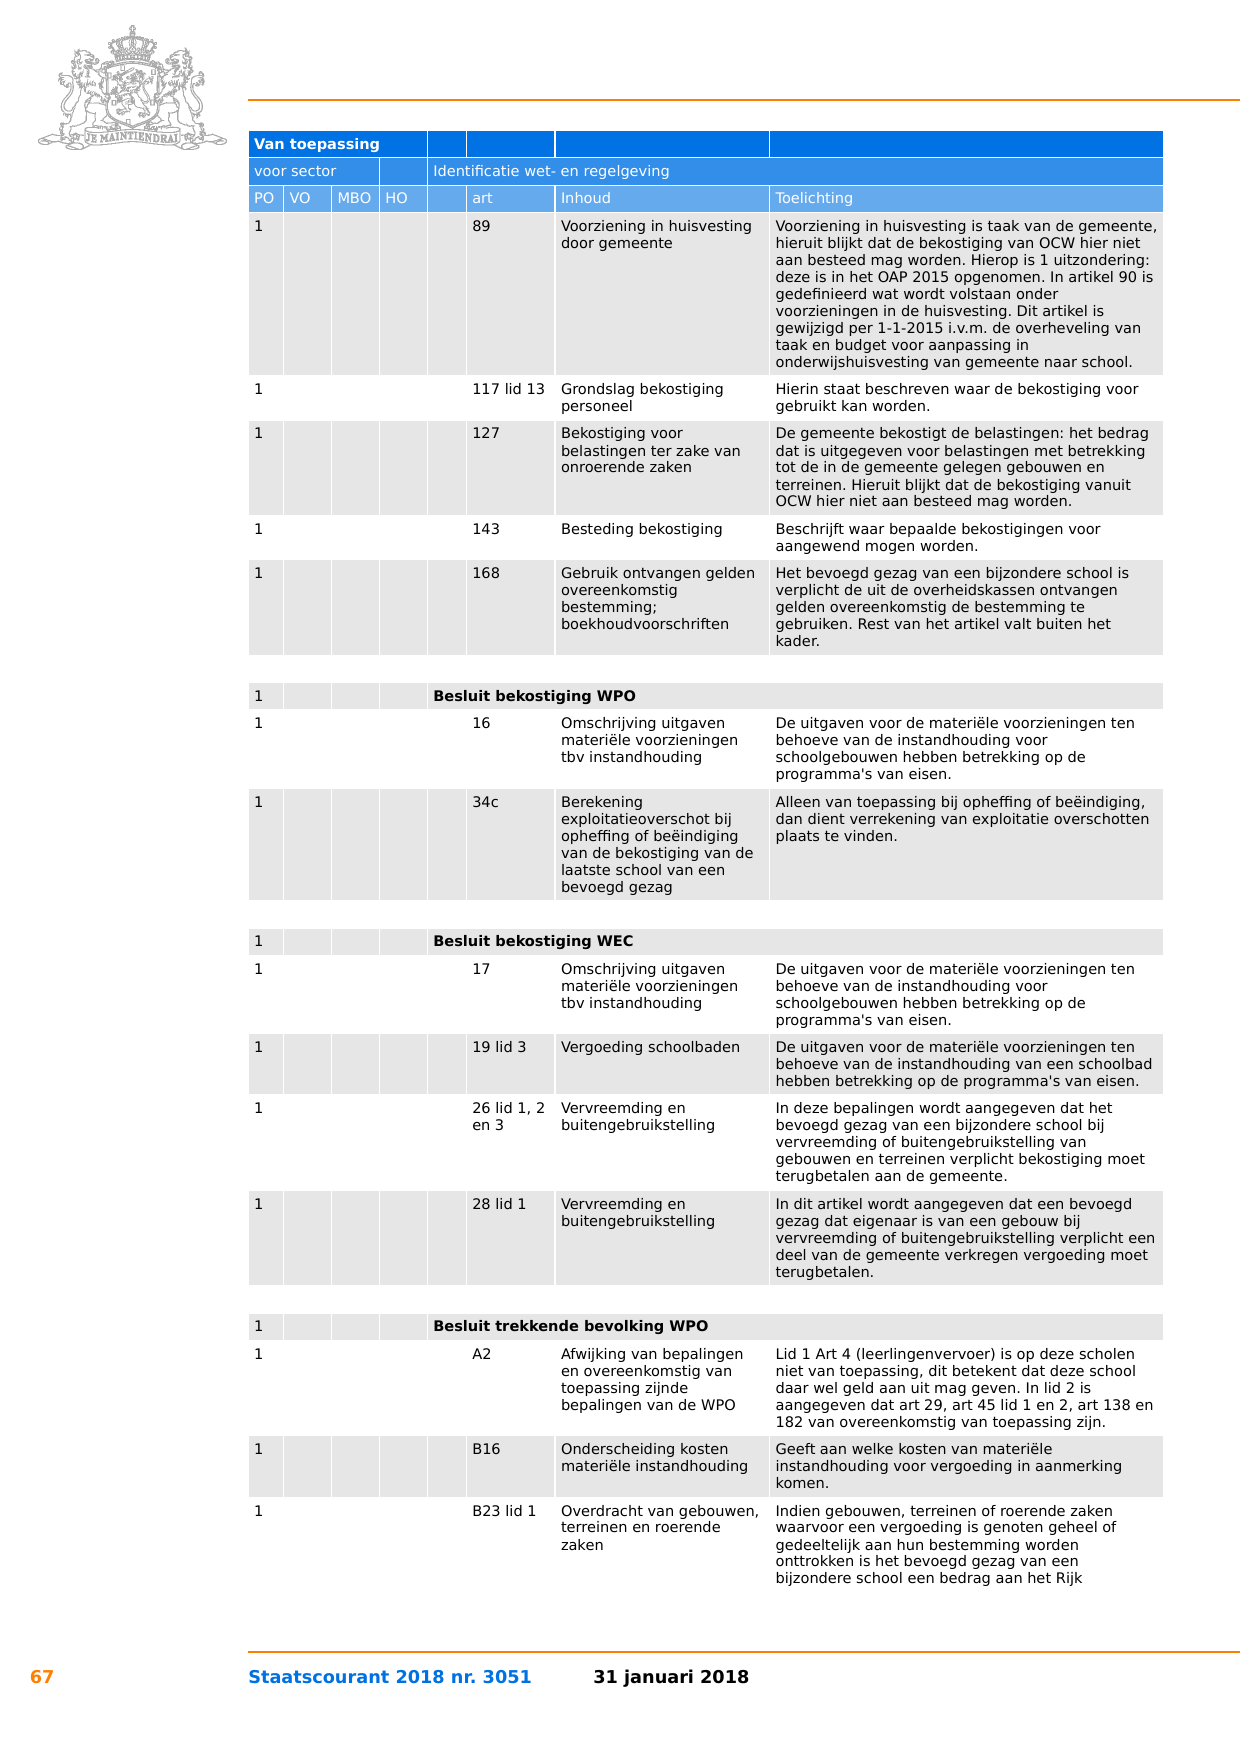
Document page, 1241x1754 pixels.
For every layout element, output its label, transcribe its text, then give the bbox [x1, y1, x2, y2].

table_cell [380, 158, 427, 185]
table_cell 1 [249, 213, 283, 375]
table_cell [284, 1314, 331, 1340]
table_cell PO [249, 186, 283, 212]
table_cell De uitgaven voor de materiële voorzieningen ten behoeve van de instandhouding voor schoolgebouwen hebben betrekking op de programma's van eisen. [770, 956, 1163, 1033]
table_cell HO [380, 186, 427, 212]
table_cell [428, 956, 466, 1033]
table_cell Vervreemding en buitengebruikstelling [556, 1096, 769, 1190]
table_cell Besteding bekostiging [556, 516, 769, 559]
table_cell [284, 1286, 331, 1313]
table_cell [284, 789, 331, 900]
table_cell [380, 213, 427, 375]
table_cell [284, 901, 331, 927]
table_cell [428, 213, 466, 375]
table_cell [284, 1498, 331, 1592]
table_cell 34c [467, 789, 554, 900]
table_cell 19 lid 3 [467, 1034, 554, 1094]
table_cell Onderscheiding kosten materiële instandhouding [556, 1436, 769, 1497]
table_cell [284, 929, 331, 955]
table_cell [380, 1096, 427, 1190]
table_cell [284, 656, 331, 682]
table_cell 1 [249, 956, 283, 1033]
table_header [770, 131, 1163, 157]
table_cell [284, 711, 331, 788]
table_cell [428, 560, 466, 655]
table_cell De uitgaven voor de materiële voorzieningen ten behoeve van de instandhouding voor schoolgebouwen hebben betrekking op de programma's van eisen. [770, 711, 1163, 788]
table_cell [332, 213, 379, 375]
table_header Van toepassing [249, 131, 427, 157]
table_cell [380, 956, 427, 1033]
table_cell 1 [249, 1341, 283, 1435]
table_cell [284, 560, 331, 655]
table_cell 1 [249, 789, 283, 900]
table_cell 89 [467, 213, 554, 375]
table_cell [249, 901, 283, 927]
table_cell [380, 656, 427, 682]
table_cell [380, 901, 427, 927]
table_cell Besluit trekkende bevolking WPO [428, 1314, 1163, 1340]
table_cell De uitgaven voor de materiële voorzieningen ten behoeve van de instandhouding van een schoolbad hebben betrekking op de programma's van eisen. [770, 1034, 1163, 1094]
table_cell VO [284, 186, 331, 212]
table_cell [428, 516, 466, 559]
table_cell [380, 929, 427, 955]
table_cell [332, 1034, 379, 1094]
table_cell Geeft aan welke kosten van materiële instandhouding voor vergoeding in aanmerking komen. [770, 1436, 1163, 1497]
table_cell [332, 1096, 379, 1190]
table_cell [380, 1498, 427, 1592]
table_cell B23 lid 1 [467, 1498, 554, 1592]
table_cell [428, 1096, 466, 1190]
table_cell 1 [249, 560, 283, 655]
table_cell [284, 213, 331, 375]
table_cell [428, 656, 466, 682]
table_cell Gebruik ontvangen gelden overeenkomstig bestemming; boekhoudvoorschriften [556, 560, 769, 655]
table_cell [428, 901, 466, 927]
table_cell [380, 1286, 427, 1313]
picture [38, 25, 227, 150]
table_cell [332, 1498, 379, 1592]
table_cell [332, 1191, 379, 1285]
table_cell [428, 1341, 466, 1435]
table_cell 143 [467, 516, 554, 559]
table_cell 1 [249, 1498, 283, 1592]
table_cell [284, 1191, 331, 1285]
table_cell 168 [467, 560, 554, 655]
table_cell [428, 1498, 466, 1592]
table_cell Beschrijft waar bepaalde bekostigingen voor aangewend mogen worden. [770, 516, 1163, 559]
table_cell MBO [332, 186, 379, 212]
table_cell 117 lid 13 [467, 376, 554, 420]
table_cell [556, 656, 769, 682]
table_cell 17 [467, 956, 554, 1033]
table_cell Omschrijving uitgaven materiële voorzieningen tbv instandhouding [556, 711, 769, 788]
table_cell [380, 1034, 427, 1094]
table_cell [332, 929, 379, 955]
table_cell Voorziening in huisvesting door gemeente [556, 213, 769, 375]
table_cell [380, 789, 427, 900]
table_cell [332, 901, 379, 927]
table_cell Voorziening in huisvesting is taak van de gemeente, hieruit blijkt dat de bekostiging van OCW hier niet aan besteed mag worden. Hierop is 1 uitzondering: deze is in het OAP 2015 opgenomen. In artikel 90 is gedefinieerd wat wordt volstaan onder voorzieningen in de huisvesting. Dit artikel is gewijzigd per 1-1-2015 i.v.m. de overheveling van taak en budget voor aanpassing in onderwijshuisvesting van gemeente naar school. [770, 213, 1163, 375]
table_cell 127 [467, 421, 554, 515]
table_cell [428, 1436, 466, 1497]
table_cell [556, 901, 769, 927]
table_cell B16 [467, 1436, 554, 1497]
table_cell 1 [249, 421, 283, 515]
table_cell [467, 1286, 554, 1313]
table_cell [428, 711, 466, 788]
table_cell [332, 560, 379, 655]
table_cell 1 [249, 516, 283, 559]
table_cell [380, 421, 427, 515]
table_cell Grondslag bekostiging personeel [556, 376, 769, 420]
table_cell 1 [249, 929, 283, 955]
table_cell [380, 1314, 427, 1340]
table_cell 1 [249, 683, 283, 709]
table_cell 1 [249, 1034, 283, 1094]
table_cell [467, 901, 554, 927]
table_cell [284, 683, 331, 709]
table_cell [332, 789, 379, 900]
table_cell [284, 1034, 331, 1094]
table_cell [332, 1314, 379, 1340]
table_cell [380, 711, 427, 788]
table_cell [332, 1436, 379, 1497]
table_cell In deze bepalingen wordt aangegeven dat het bevoegd gezag van een bijzondere school bij vervreemding of buitengebruikstelling van gebouwen en terreinen verplicht bekostiging moet terugbetalen aan de gemeente. [770, 1096, 1163, 1190]
table_cell 1 [249, 1191, 283, 1285]
table_cell Toelichting [770, 186, 1163, 212]
table_header [467, 131, 554, 157]
table_cell Inhoud [556, 186, 769, 212]
table_cell 28 lid 1 [467, 1191, 554, 1285]
table_cell De gemeente bekostigt de belastingen: het bedrag dat is uitgegeven voor belastingen met betrekking tot de in de gemeente gelegen gebouwen en terreinen. Hieruit blijkt dat de bekostiging vanuit OCW hier niet aan besteed mag worden. [770, 421, 1163, 515]
table_cell Vergoeding schoolbaden [556, 1034, 769, 1094]
table_cell Indien gebouwen, terreinen of roerende zaken waarvoor een vergoeding is genoten geheel of gedeeltelijk aan hun bestemming worden onttrokken is het bevoegd gezag van een bijzondere school een bedrag aan het Rijk [770, 1498, 1163, 1592]
table_cell [332, 421, 379, 515]
table_cell [380, 1191, 427, 1285]
table_cell Omschrijving uitgaven materiële voorzieningen tbv instandhouding [556, 956, 769, 1033]
table_cell [249, 656, 283, 682]
table_cell [428, 186, 466, 212]
table_cell Afwijking van bepalingen en overeenkomstig van toepassing zijnde bepalingen van de WPO [556, 1341, 769, 1435]
table_cell [428, 1286, 466, 1313]
table_cell [284, 376, 331, 420]
table_cell [380, 376, 427, 420]
table_cell [428, 376, 466, 420]
table_cell Het bevoegd gezag van een bijzondere school is verplicht de uit de overheidskassen ontvangen gelden overeenkomstig de bestemming te gebruiken. Rest van het artikel valt buiten het kader. [770, 560, 1163, 655]
table_cell In dit artikel wordt aangegeven dat een bevoegd gezag dat eigenaar is van een gebouw bij vervreemding of buitengebruikstelling verplicht een deel van de gemeente verkregen vergoeding moet terugbetalen. [770, 1191, 1163, 1285]
table_header [556, 131, 769, 157]
table_cell [428, 789, 466, 900]
table_cell Besluit bekostiging WEC [428, 929, 1163, 955]
table_cell [770, 901, 1163, 927]
table_cell [284, 1096, 331, 1190]
table_cell 1 [249, 376, 283, 420]
table_cell voor sector [249, 158, 379, 185]
table_cell [332, 376, 379, 420]
table_cell 1 [249, 1314, 283, 1340]
table_cell [428, 421, 466, 515]
table_cell Alleen van toepassing bij opheffing of beëindiging, dan dient verrekening van exploitatie overschotten plaats te vinden. [770, 789, 1163, 900]
table_cell [770, 1286, 1163, 1313]
table_cell [284, 1341, 331, 1435]
table_cell Lid 1 Art 4 (leerlingenvervoer) is op deze scholen niet van toepassing, dit betekent dat deze school daar wel geld aan uit mag geven. In lid 2 is aangegeven dat art 29, art 45 lid 1 en 2, art 138 en 182 van overeenkomstig van toepassing zijn. [770, 1341, 1163, 1435]
table_cell 1 [249, 1436, 283, 1497]
table_cell [332, 1286, 379, 1313]
table_cell [332, 711, 379, 788]
table_cell [332, 656, 379, 682]
table_cell [770, 656, 1163, 682]
table_cell [332, 956, 379, 1033]
table_cell [380, 1341, 427, 1435]
table_cell [467, 656, 554, 682]
table_cell [380, 683, 427, 709]
table_cell [556, 1286, 769, 1313]
table_cell Besluit bekostiging WPO [428, 683, 1163, 709]
table_cell 16 [467, 711, 554, 788]
table_cell [284, 956, 331, 1033]
table_cell [284, 1436, 331, 1497]
table_cell 1 [249, 711, 283, 788]
table_header [428, 131, 466, 157]
table_cell [284, 516, 331, 559]
table_cell 26 lid 1, 2 en 3 [467, 1096, 554, 1190]
table_cell [380, 516, 427, 559]
table_cell [428, 1191, 466, 1285]
table_cell Hierin staat beschreven waar de bekostiging voor gebruikt kan worden. [770, 376, 1163, 420]
table_cell art [467, 186, 554, 212]
table_cell [380, 560, 427, 655]
table_cell Berekening exploitatieoverschot bij opheffing of beëindiging van de bekostiging van de laatste school van een bevoegd gezag [556, 789, 769, 900]
table_cell 1 [249, 1096, 283, 1190]
table_cell [332, 1341, 379, 1435]
table_cell [428, 1034, 466, 1094]
table_cell [284, 421, 331, 515]
table_cell [249, 1286, 283, 1313]
table_cell Identificatie wet- en regelgeving [428, 158, 1163, 185]
table_cell A2 [467, 1341, 554, 1435]
table_cell Vervreemding en buitengebruikstelling [556, 1191, 769, 1285]
table_cell [332, 683, 379, 709]
table_cell [332, 516, 379, 559]
table_cell [380, 1436, 427, 1497]
table_cell Overdracht van gebouwen, terreinen en roerende zaken [556, 1498, 769, 1592]
table_cell Bekostiging voor belastingen ter zake van onroerende zaken [556, 421, 769, 515]
